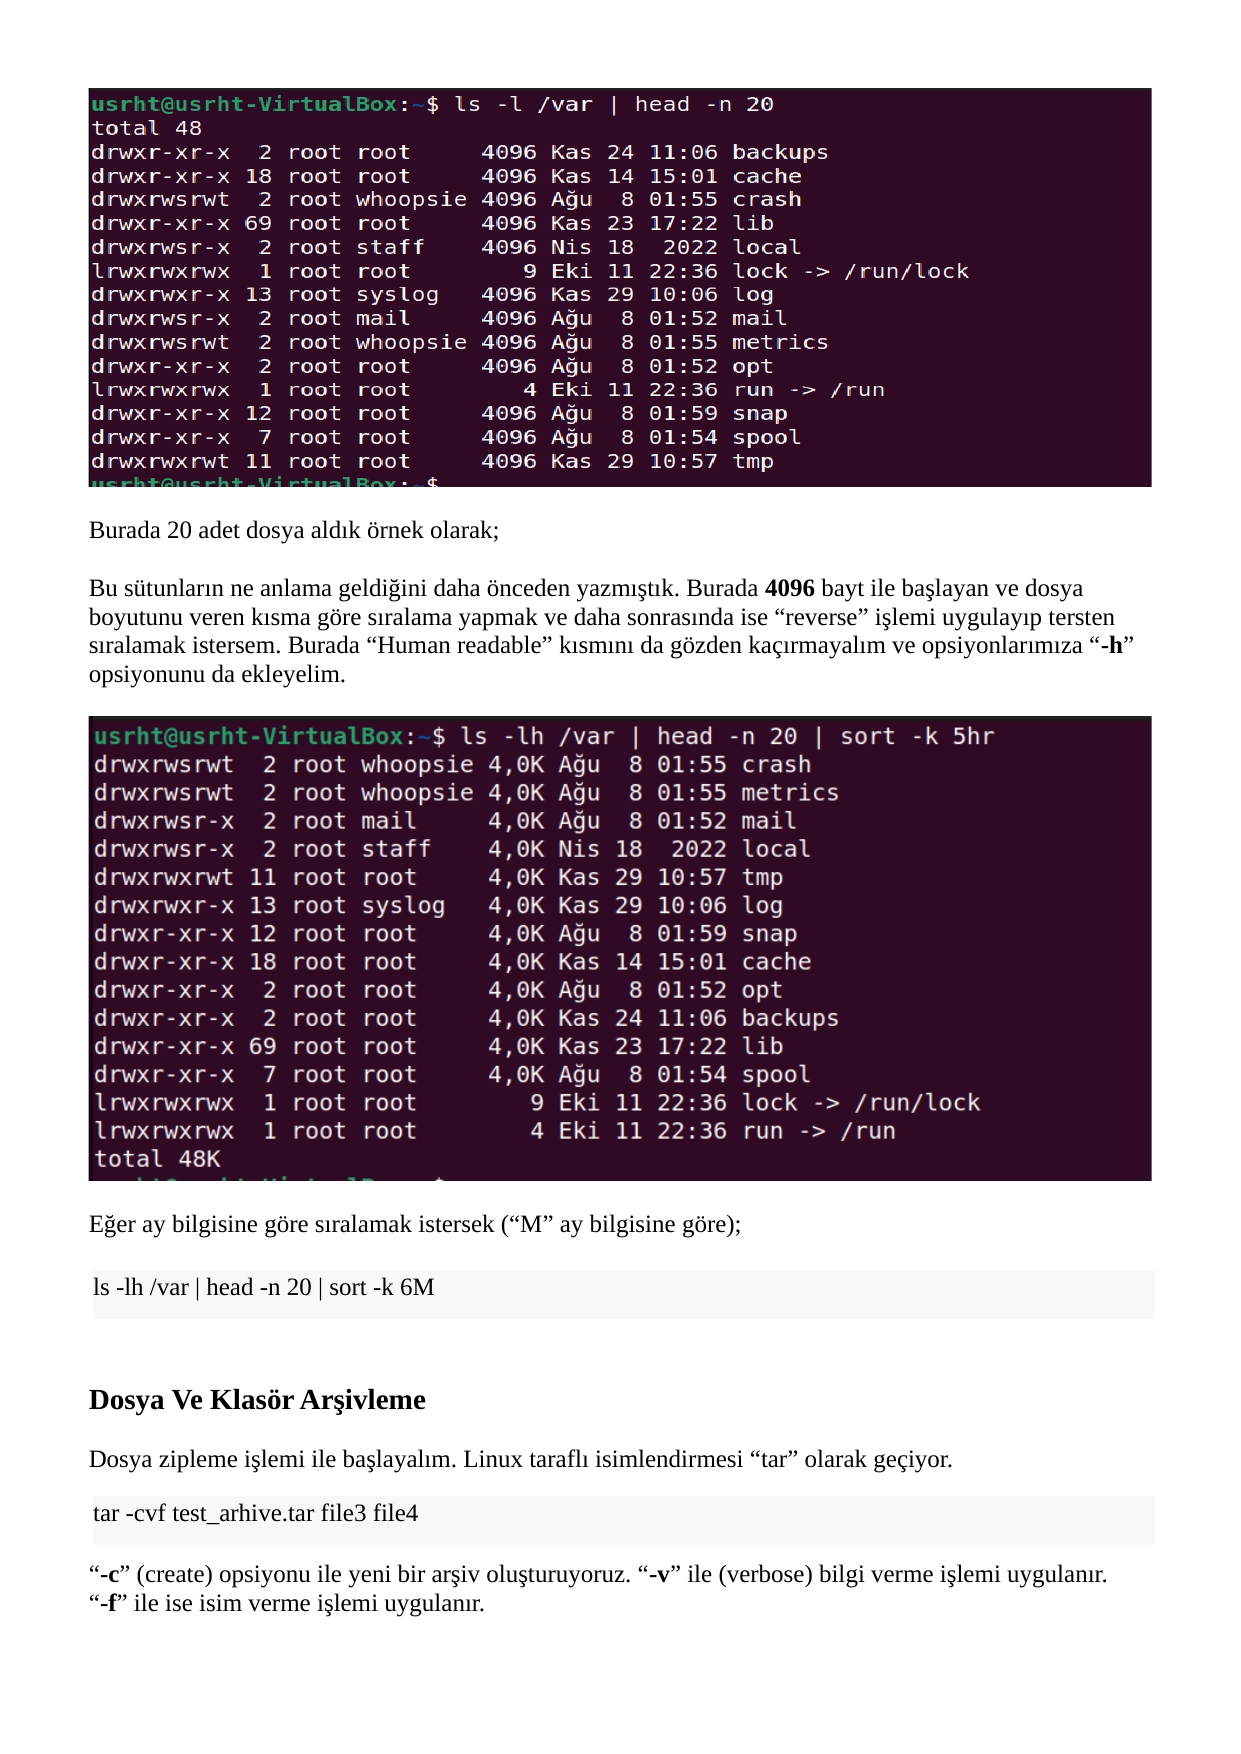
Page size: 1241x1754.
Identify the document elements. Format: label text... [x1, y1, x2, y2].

picture [88, 88, 1152, 487]
text Dosya zipleme işlemi ile başlayalım. Linux taraflı isimlendirmesi “tar” olarak geçiyor. [88, 1444, 1152, 1530]
picture [88, 716, 1152, 1181]
text Dosya Ve Klasör Arşivleme [88, 1382, 1152, 1415]
text Burada 20 adet dosya aldık örnek olarak; [88, 487, 1152, 544]
text Eğer ay bilgisine göre sıralamak istersek (“M” ay bilgisine göre); [88, 1209, 1152, 1238]
text “-c” (create) opsiyonu ile yeni bir arşiv oluşturuyoruz. “-v” ile (verbose) bilgi verme işlemi uygulanır. “-f” ile ise isim verme işlemi uygulanır. [88, 1559, 1152, 1617]
text Bu sütunların ne anlama geldiğini daha önceden yazmıştık. Burada 4096 bayt ile başlayan ve dosya boyutunu veren kısma göre sıralama yapmak ve daha sonrasında ise “reverse” işlemi uygulayıp tersten sıralamak istersem. Burada “Human readable” kısmını da gözden kaçırmayalım ve opsiyonlarımıza “-h” opsiyonunu da ekleyelim. [88, 573, 1152, 688]
